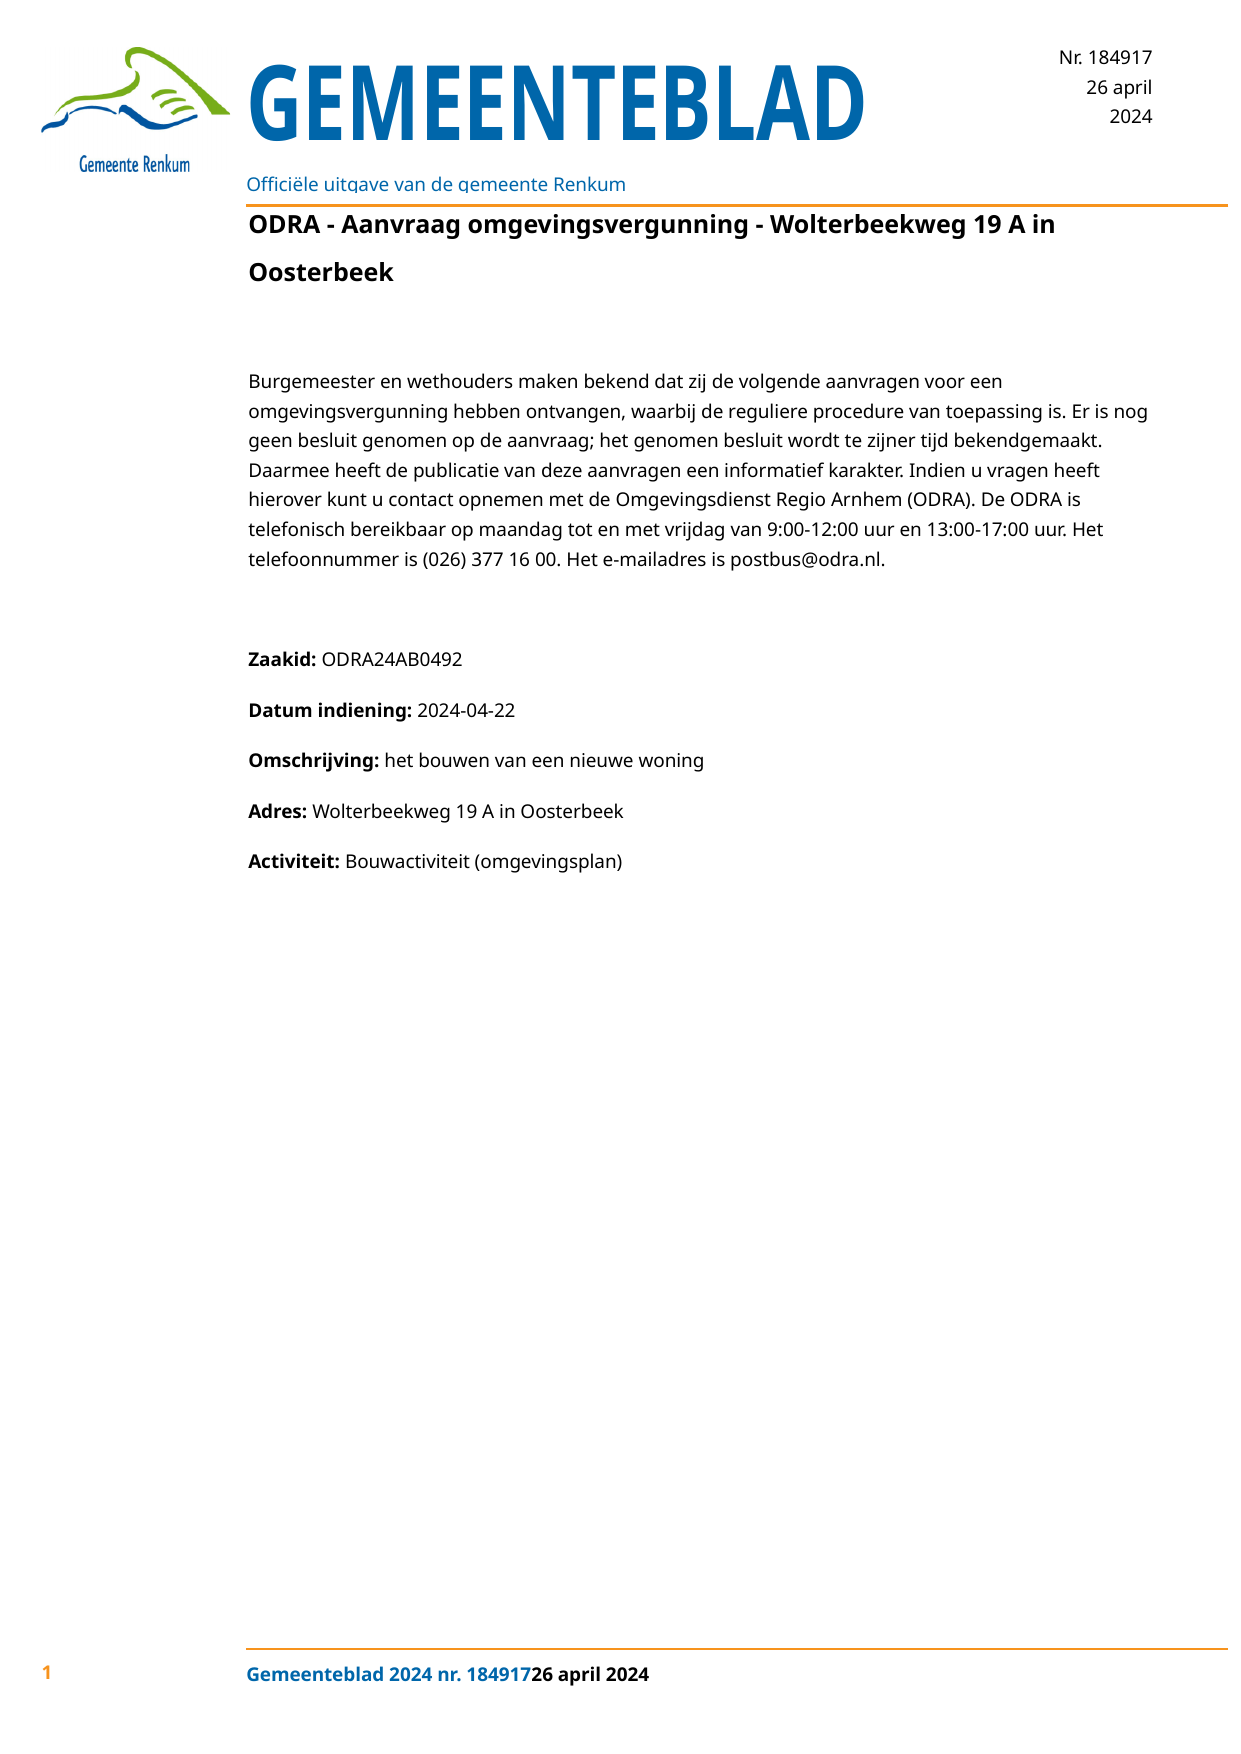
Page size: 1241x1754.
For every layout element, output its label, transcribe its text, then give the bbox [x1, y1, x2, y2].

text Omschrijving: het bouwen van een nieuwe woning [248, 747, 1152, 773]
picture [41, 47, 231, 172]
text Activiteit: Bouwactiviteit (omgevingsplan) [248, 848, 1152, 874]
text Adres: Wolterbeekweg 19 A in Oosterbeek [248, 798, 1152, 824]
text Zaakid: ODRA24AB0492 [248, 647, 1152, 672]
text ODRA - Aanvraag omgevingsvergunning - Wolterbeekweg 19 A in Oosterbeek [248, 207, 1152, 288]
text Datum indiening: 2024-04-22 [248, 697, 1152, 723]
text Burgemeester en wethouders maken bekend dat zij de volgende aanvragen voor een omgevingsvergunning hebben ontvangen, waarbij de reguliere procedure van toepassing is. Er is nog geen besluit genomen op de aanvraag; het genomen besluit wordt te zijner tijd bekendgemaakt. Daarmee heeft de publicatie van deze aanvragen een informatief karakter. Indien u vragen heeft hierover kunt u contact opnemen met de Omgevingsdienst Regio Arnhem (ODRA). De ODRA is telefonisch bereikbaar op maandag tot en met vrijdag van 9:00-12:00 uur en 13:00-17:00 uur. Het telefoonnummer is (026) 377 16 00. Het e-mailadres is postbus@odra.nl. [248, 368, 1152, 572]
